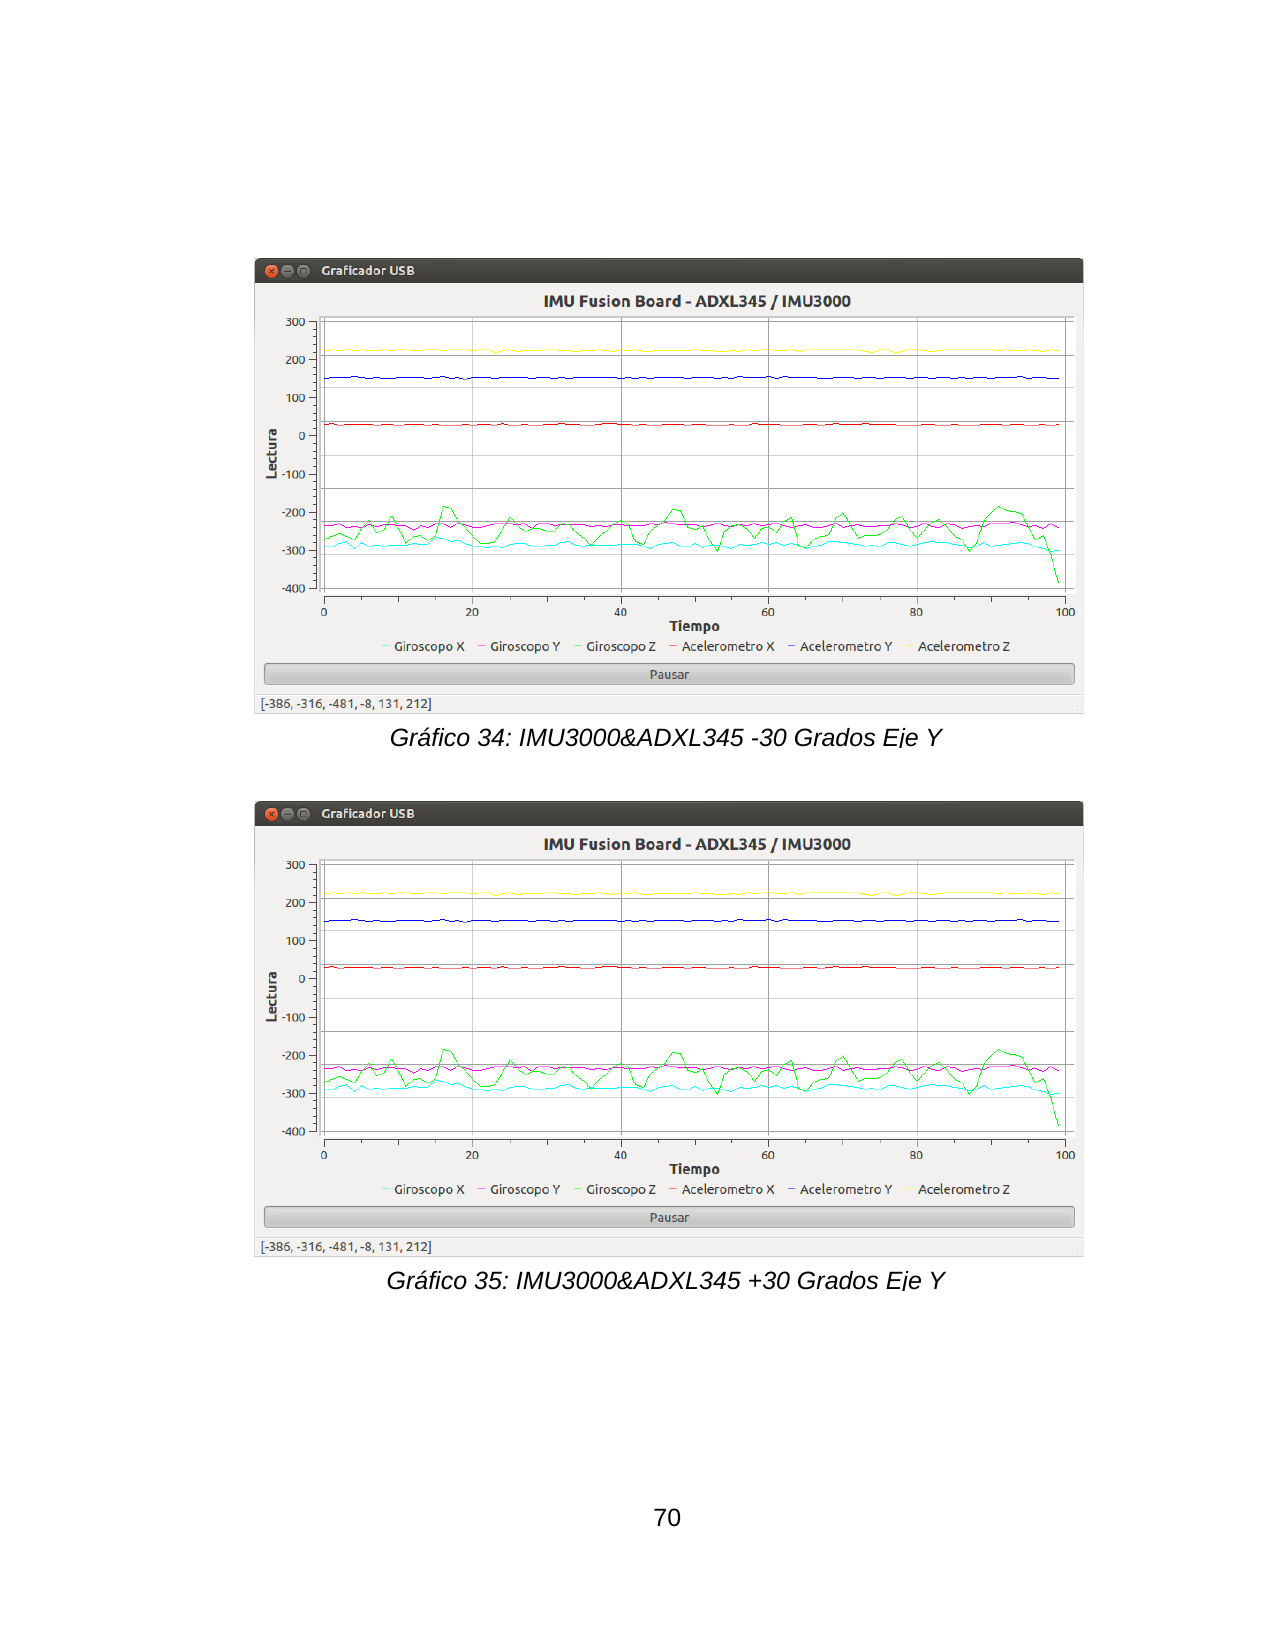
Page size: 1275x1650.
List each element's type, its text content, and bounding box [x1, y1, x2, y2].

picture [254, 258, 1084, 714]
text Gráfico 35: IMU3000&ADXL345 +30 Grados Eje Y [238, 1266, 1096, 1291]
picture [254, 801, 1084, 1257]
text Gráfico 34: IMU3000&ADXL345 -30 Grados Eje Y [238, 723, 1096, 748]
